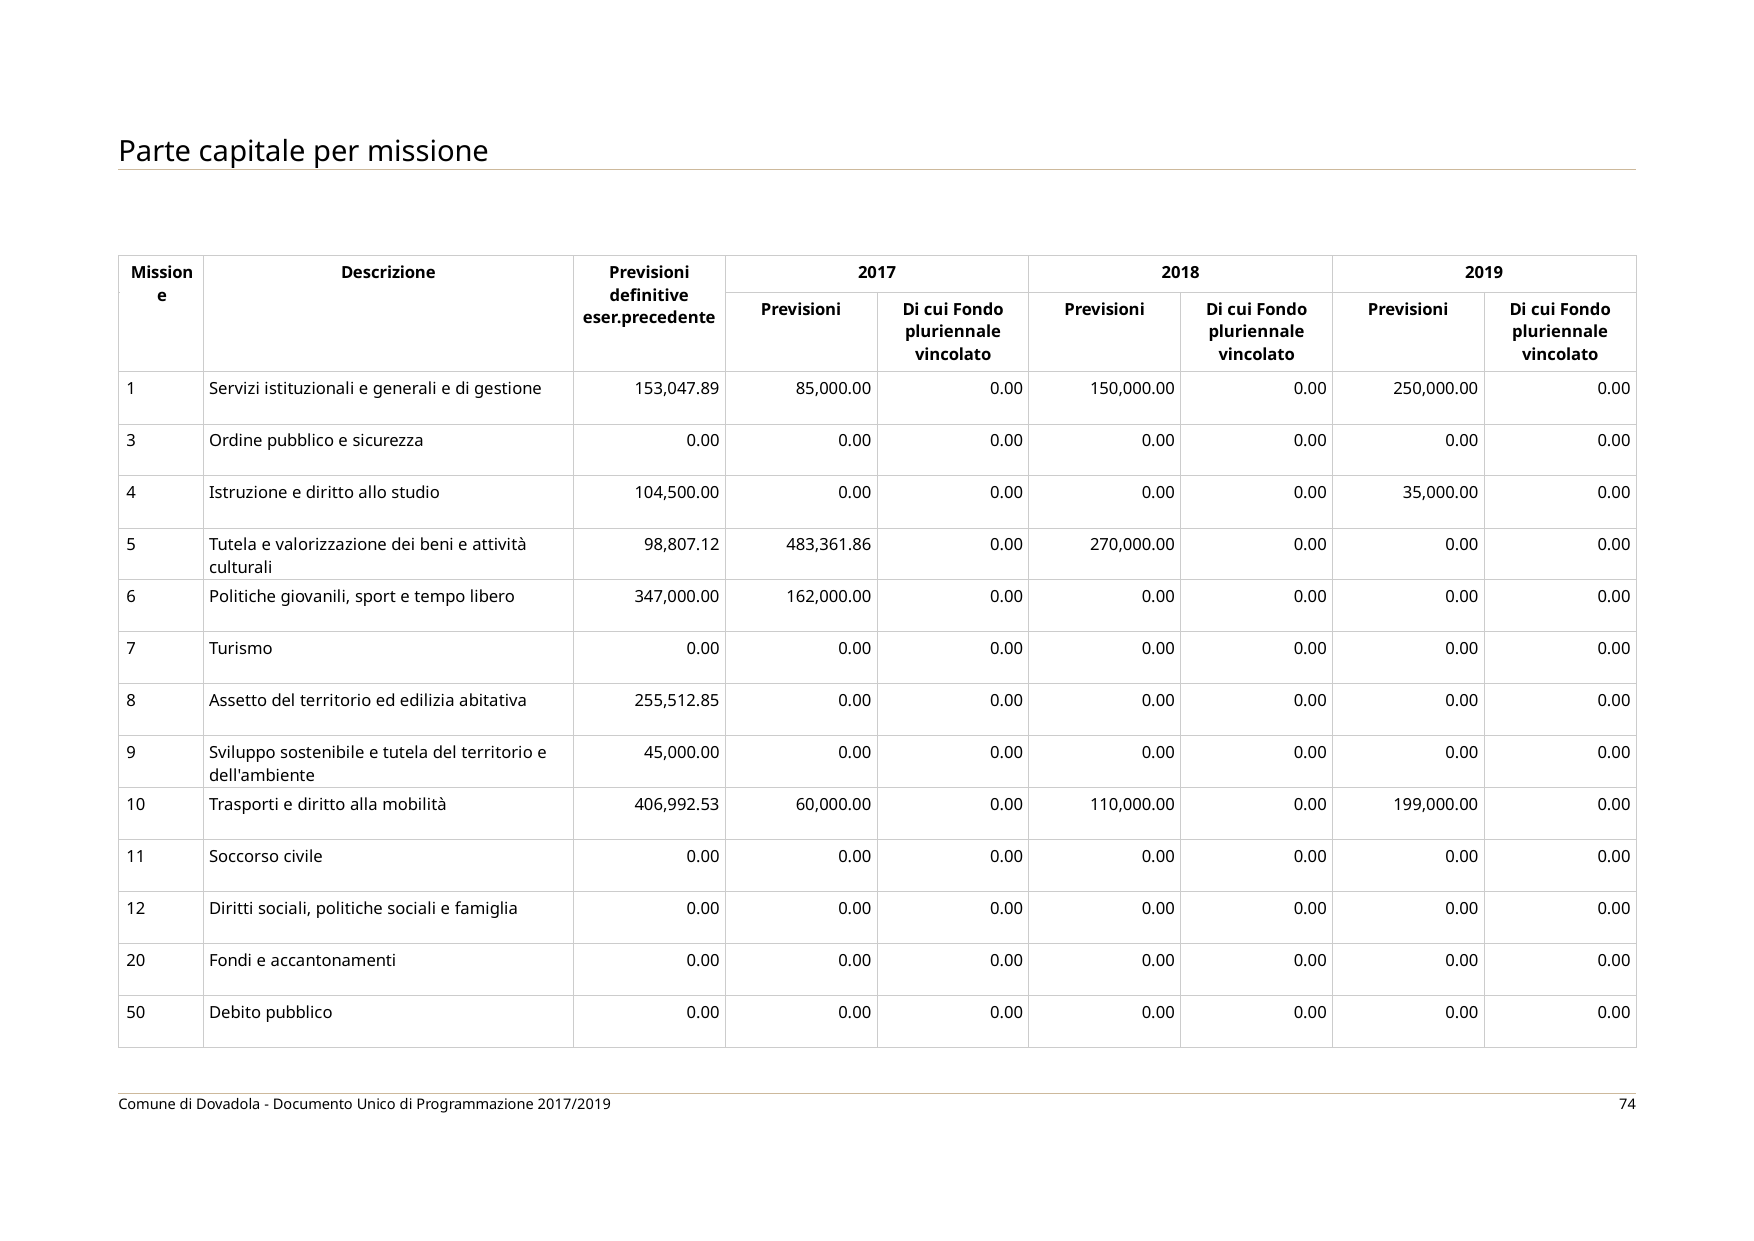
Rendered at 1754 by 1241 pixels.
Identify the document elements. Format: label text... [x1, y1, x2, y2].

table_cell 12 [120, 892, 203, 943]
table_header Descrizione [204, 256, 573, 371]
table_cell 0,00 [1485, 372, 1636, 423]
table_cell 0,00 [1485, 684, 1636, 735]
table_cell 0,00 [1181, 944, 1332, 995]
table_cell 0,00 [726, 996, 877, 1047]
table_cell 0,00 [1333, 840, 1484, 891]
table_cell Di cui Fondo pluriennale vincolato [1485, 293, 1636, 371]
table_cell 0,00 [726, 736, 877, 787]
table_cell 1 [120, 372, 203, 423]
table_cell 0,00 [1029, 840, 1180, 891]
table_cell 7 [120, 632, 203, 683]
table_cell 0,00 [726, 684, 877, 735]
table_cell 0,00 [726, 840, 877, 891]
table_cell 0,00 [1029, 944, 1180, 995]
table_cell 10 [120, 788, 203, 839]
table_cell Servizi istituzionali e generali e di gestione [204, 372, 573, 423]
table_cell 110.000,00 [1029, 788, 1180, 839]
table_cell Istruzione e diritto allo studio [204, 476, 573, 527]
table_cell 0,00 [1181, 840, 1332, 891]
table_cell 0,00 [1333, 529, 1484, 579]
table_cell 0,00 [1485, 632, 1636, 683]
table_cell 0,00 [878, 580, 1028, 631]
table_cell 0,00 [1029, 996, 1180, 1047]
table_cell 0,00 [574, 996, 725, 1047]
table_cell Fondi e accantonamenti [204, 944, 573, 995]
table_cell 0,00 [1333, 580, 1484, 631]
table_cell 0,00 [1029, 632, 1180, 683]
table_cell 0,00 [1029, 476, 1180, 527]
table_cell 347.000,00 [574, 580, 725, 631]
table_cell 0,00 [1181, 529, 1332, 579]
table_cell Assetto del territorio ed edilizia abitativa [204, 684, 573, 735]
table_cell 0,00 [1485, 944, 1636, 995]
table_cell 8 [120, 684, 203, 735]
table_cell Debito pubblico [204, 996, 573, 1047]
table_cell 153.047,89 [574, 372, 725, 423]
table_cell 0,00 [1181, 788, 1332, 839]
table_cell Di cui Fondo pluriennale vincolato [1181, 293, 1332, 371]
table_cell 0,00 [574, 840, 725, 891]
text Parte capitale per missione [118, 130, 1636, 169]
table_header Previsioni definitive eser.precedente [574, 256, 725, 371]
table_cell 0,00 [726, 632, 877, 683]
table_header 2018 [1029, 256, 1332, 292]
table_cell 0,00 [878, 684, 1028, 735]
table_cell 0,00 [1029, 684, 1180, 735]
table_cell 0,00 [726, 476, 877, 527]
table_cell 0,00 [878, 788, 1028, 839]
table_cell Previsioni [1029, 293, 1180, 371]
table_cell 0,00 [1485, 892, 1636, 943]
table_cell 0,00 [878, 736, 1028, 787]
table_cell 0,00 [574, 632, 725, 683]
table_cell 0,00 [1181, 580, 1332, 631]
table_cell 0,00 [1181, 684, 1332, 735]
table_cell 0,00 [1485, 840, 1636, 891]
table_cell 0,00 [1333, 425, 1484, 475]
table_cell 0,00 [1485, 736, 1636, 787]
table_cell 5 [120, 529, 203, 579]
table_cell 6 [120, 580, 203, 631]
table_header 2017 [726, 256, 1028, 292]
table_cell Diritti sociali, politiche sociali e famiglia [204, 892, 573, 943]
table_cell Previsioni [1333, 293, 1484, 371]
table_cell 255.512,85 [574, 684, 725, 735]
table_cell 0,00 [1181, 476, 1332, 527]
table_cell 0,00 [574, 944, 725, 995]
table_cell Sviluppo sostenibile e tutela del territorio e dell'ambiente [204, 736, 573, 787]
table_cell 0,00 [878, 632, 1028, 683]
table_cell 0,00 [1181, 632, 1332, 683]
table_cell 0,00 [1485, 476, 1636, 527]
table_cell Turismo [204, 632, 573, 683]
table_cell 85.000,00 [726, 372, 877, 423]
table_cell 0,00 [1485, 996, 1636, 1047]
table_cell Previsioni [726, 293, 877, 371]
table_cell Politiche giovanili, sport e tempo libero [204, 580, 573, 631]
table_cell 0,00 [1181, 372, 1332, 423]
table_cell 0,00 [1333, 892, 1484, 943]
table_header Missione [120, 256, 203, 371]
table_cell 3 [120, 425, 203, 475]
table_cell Trasporti e diritto alla mobilità [204, 788, 573, 839]
table_cell 0,00 [878, 476, 1028, 527]
table_cell 0,00 [1029, 425, 1180, 475]
table_cell 0,00 [1181, 892, 1332, 943]
table_cell 199.000,00 [1333, 788, 1484, 839]
table_cell 0,00 [1181, 425, 1332, 475]
table_cell 0,00 [1333, 684, 1484, 735]
table_cell 0,00 [878, 892, 1028, 943]
table_cell 0,00 [574, 892, 725, 943]
table_cell 406.992,53 [574, 788, 725, 839]
table_cell 0,00 [878, 996, 1028, 1047]
table_header 2019 [1333, 256, 1636, 292]
table_cell 0,00 [878, 840, 1028, 891]
table_cell 9 [120, 736, 203, 787]
table_cell 0,00 [1029, 892, 1180, 943]
table_cell 98.807,12 [574, 529, 725, 579]
table_cell 483.361,86 [726, 529, 877, 579]
table_cell Soccorso civile [204, 840, 573, 891]
table_cell 35.000,00 [1333, 476, 1484, 527]
table_cell 0,00 [1333, 736, 1484, 787]
table_cell 270.000,00 [1029, 529, 1180, 579]
table_cell 0,00 [1333, 632, 1484, 683]
table_cell Tutela e valorizzazione dei beni e attività culturali [204, 529, 573, 579]
table_cell 0,00 [1333, 944, 1484, 995]
table_cell 0,00 [1333, 996, 1484, 1047]
table_cell 0,00 [726, 425, 877, 475]
table_cell 0,00 [726, 892, 877, 943]
table_cell 0,00 [1029, 580, 1180, 631]
table_cell 50 [120, 996, 203, 1047]
table_cell 4 [120, 476, 203, 527]
table_cell Di cui Fondo pluriennale vincolato [878, 293, 1028, 371]
table_cell 0,00 [878, 529, 1028, 579]
table_cell 0,00 [726, 944, 877, 995]
table_cell 0,00 [1485, 788, 1636, 839]
table_cell 20 [120, 944, 203, 995]
table_cell 0,00 [1485, 425, 1636, 475]
table_cell 0,00 [1485, 529, 1636, 579]
table_cell 250.000,00 [1333, 372, 1484, 423]
table_cell 45.000,00 [574, 736, 725, 787]
table_cell 60.000,00 [726, 788, 877, 839]
table_cell 0,00 [878, 944, 1028, 995]
table_cell 0,00 [1181, 996, 1332, 1047]
table_cell 104.500,00 [574, 476, 725, 527]
table_cell 0,00 [1181, 736, 1332, 787]
table_cell 0,00 [1029, 736, 1180, 787]
table_cell 0,00 [878, 425, 1028, 475]
table_cell 162.000,00 [726, 580, 877, 631]
table_cell Ordine pubblico e sicurezza [204, 425, 573, 475]
table_cell 150.000,00 [1029, 372, 1180, 423]
table_cell 11 [120, 840, 203, 891]
table_cell 0,00 [574, 425, 725, 475]
table_cell 0,00 [878, 372, 1028, 423]
table_cell 0,00 [1485, 580, 1636, 631]
